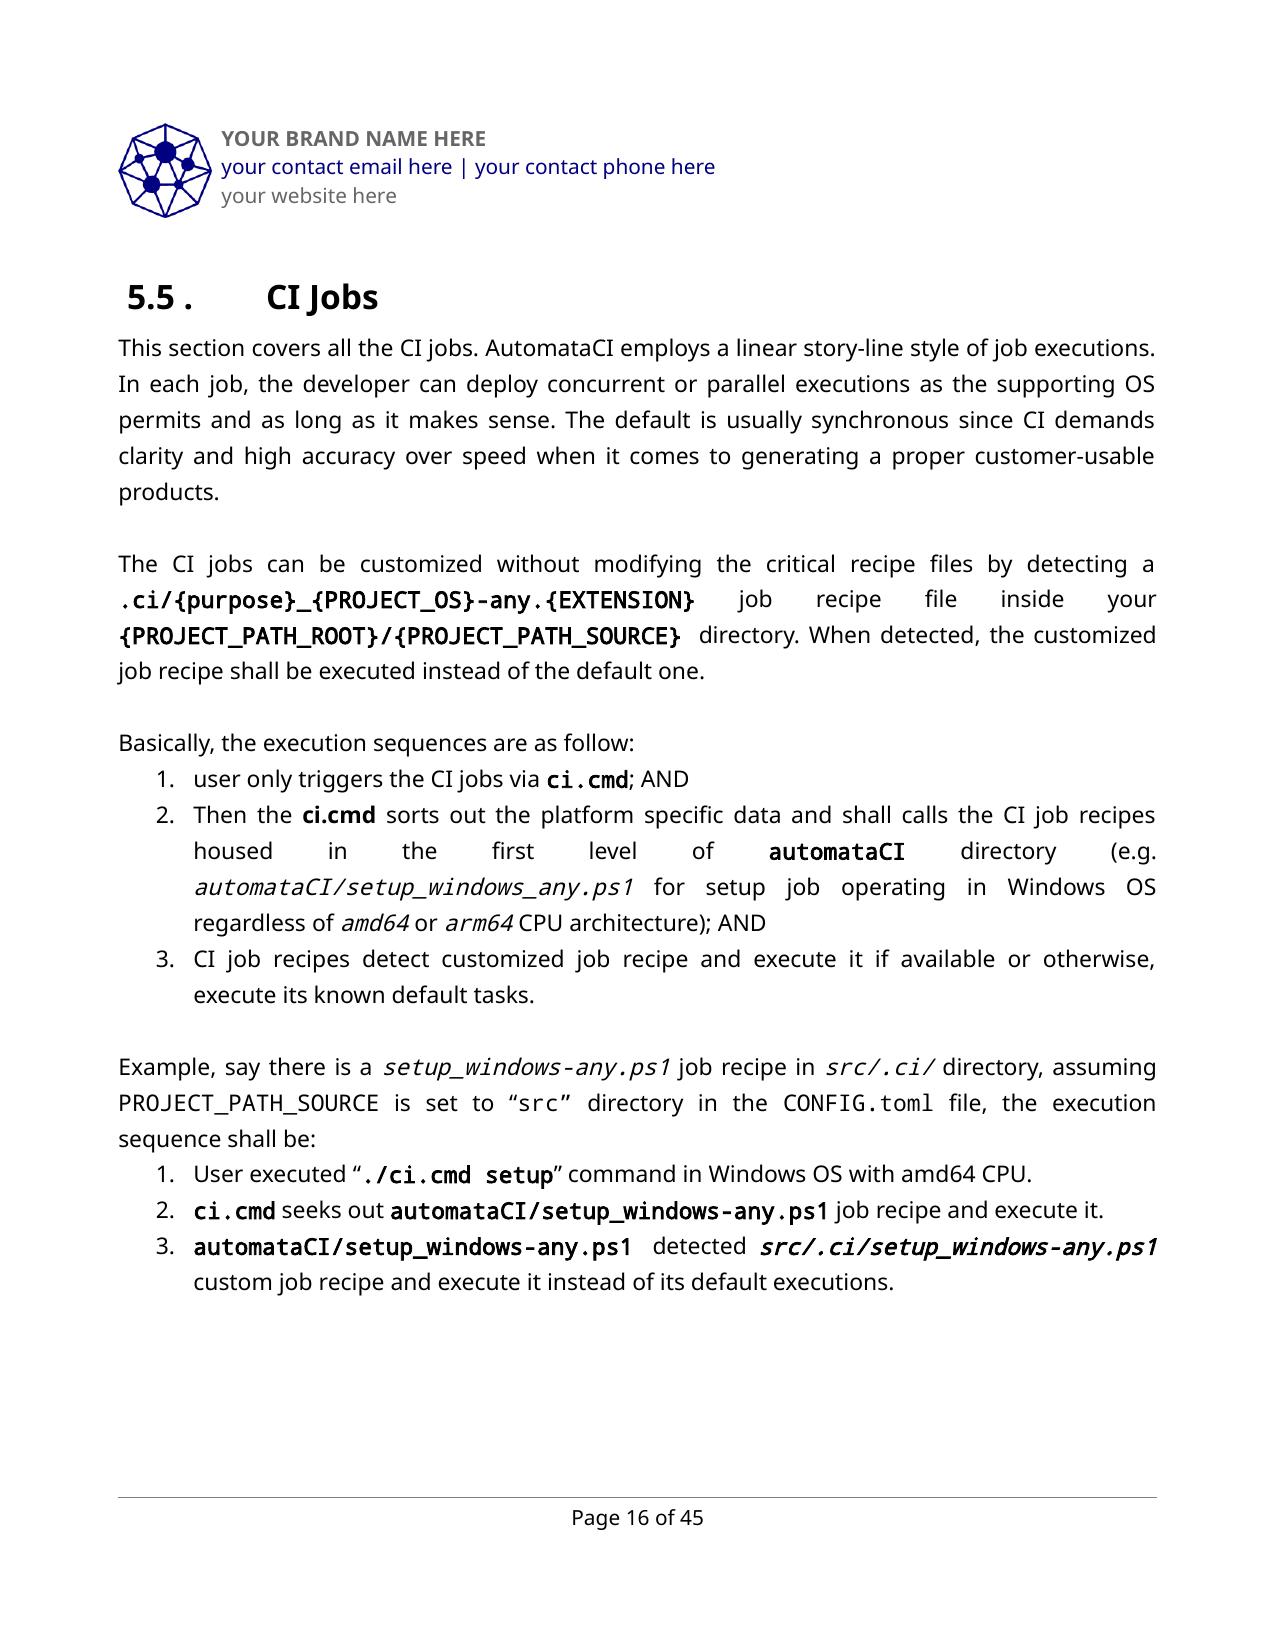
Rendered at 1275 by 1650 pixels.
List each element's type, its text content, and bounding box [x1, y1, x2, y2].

text This section covers all the CI jobs. AutomataCI employs a linear story-line style of job executions. In each job, the developer can deploy concurrent or parallel executions as the supporting OS permits and as long as it makes sense. The default is usually synchronous since CI demands clarity and high accuracy over speed when it comes to generating a proper customer-usable products. [118, 332, 1157, 507]
text Example, say there is a setup_windows-any.ps1 job recipe in src/.ci/ directory, assuming PROJECT_PATH_SOURCE is set to “src” directory in the CONFIG.toml file, the execution sequence shall be: [118, 1051, 1157, 1154]
list Then the ci.cmd sorts out the platform specific data and shall calls the CI job recipes housed in the first level of automataCI directory (e.g. automataCI/setup_windows_any.ps1 for setup job operating in Windows OS regardless of amd64 or arm64 CPU architecture); AND [156, 799, 1157, 938]
text The CI jobs can be customized without modifying the critical recipe files by detecting a .ci/{purpose}_{PROJECT_OS}-any.{EXTENSION} job recipe file inside your {PROJECT_PATH_ROOT}/{PROJECT_PATH_SOURCE} directory. When detected, the customized job recipe shall be executed instead of the default one. [118, 547, 1157, 687]
text Basically, the execution sequences are as follow: [118, 727, 1157, 758]
subtitle CI Jobs [118, 274, 1157, 319]
list User executed “./ci.cmd setup” command in Windows OS with amd64 CPU. [156, 1158, 1157, 1190]
list automataCI/setup_windows-any.ps1 detected src/.ci/setup_windows-any.ps1 custom job recipe and execute it instead of its default executions. [156, 1230, 1157, 1297]
list ci.cmd seeks out automataCI/setup_windows-any.ps1 job recipe and execute it. [156, 1194, 1157, 1226]
list user only triggers the CI jobs via ci.cmd; AND [156, 763, 1157, 794]
list CI job recipes detect customized job recipe and execute it if available or otherwise, execute its known default tasks. [156, 943, 1157, 1010]
picture [118, 123, 212, 218]
